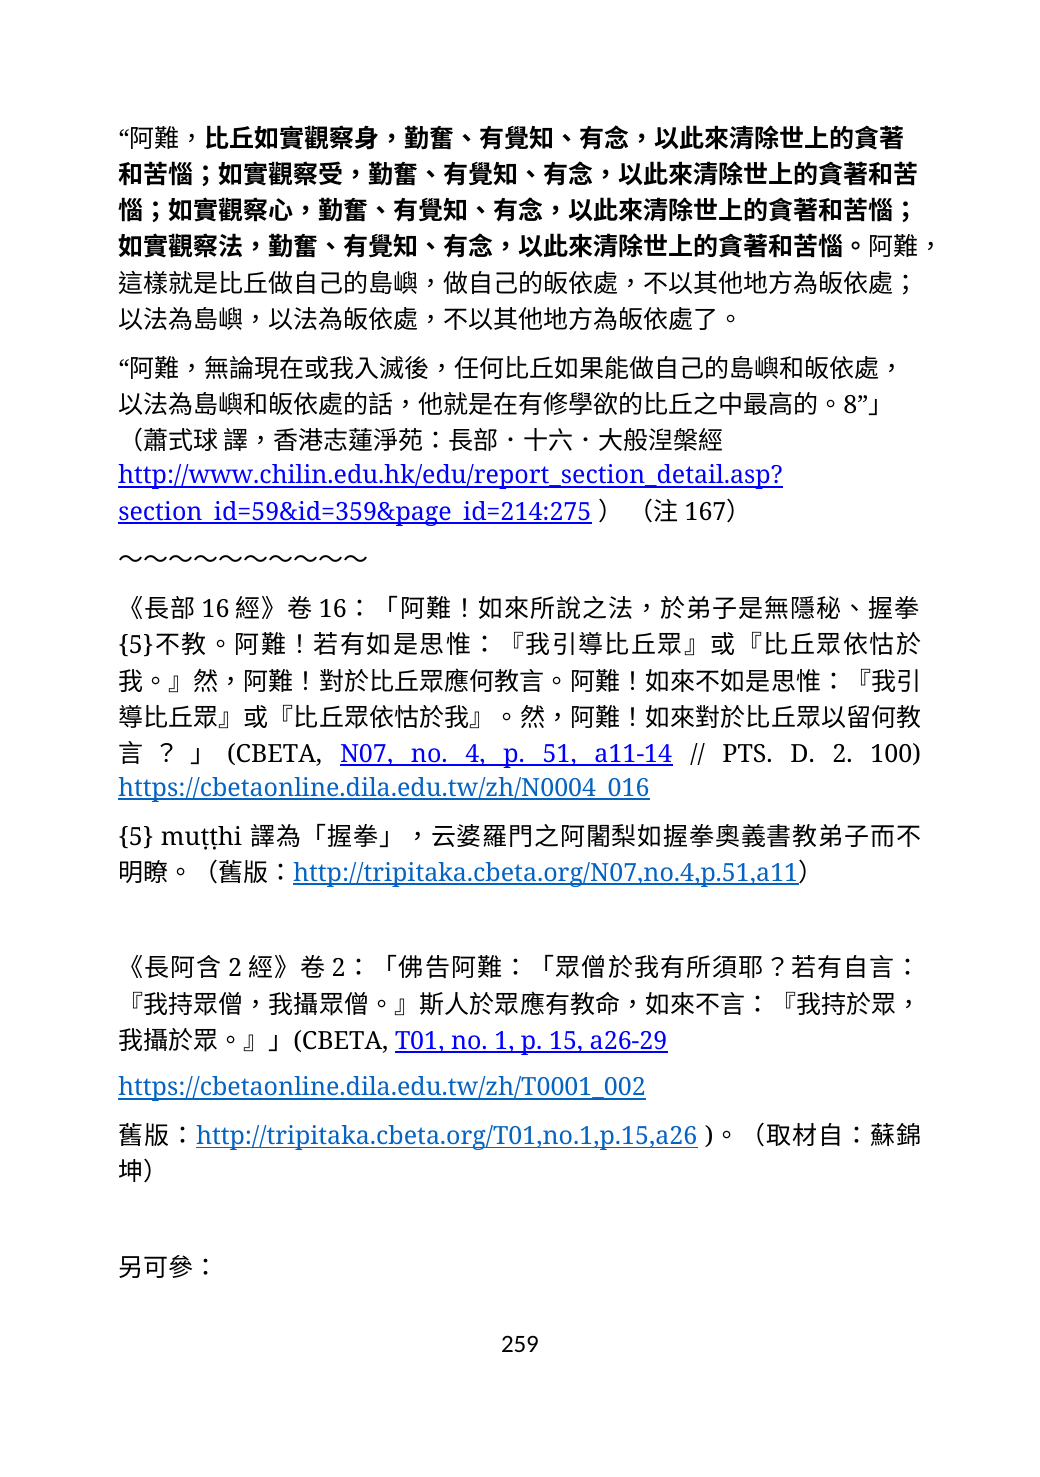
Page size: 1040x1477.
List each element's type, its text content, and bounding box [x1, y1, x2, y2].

text “阿難，無論現在或我入滅後，任何比丘如果能做自己的島嶼和皈依處，以法為島嶼和皈依處的話，他就是在有修學欲的比丘之中最高的。8”」（蕭式球 譯，香港志蓮淨苑：長部．十六．大般湼槃經 http://www.chilin.edu.hk/edu/report_section_detail.asp?section_id=59&id=359&page_id=214:275 ） （注 167） [118, 348, 921, 527]
text “阿難，比丘如實觀察身，勤奮、有覺知、有念，以此來清除世上的貪著和苦惱；如實觀察受，勤奮、有覺知、有念，以此來清除世上的貪著和苦惱；如實觀察心，勤奮、有覺知、有念，以此來清除世上的貪著和苦惱；如實觀察法，勤奮、有覺知、有念，以此來清除世上的貪著和苦惱。阿難，這樣就是比丘做自己的島嶼，做自己的皈依處，不以其他地方為皈依處；以法為島嶼，以法為皈依處，不以其他地方為皈依處了。 [118, 118, 921, 336]
text {5} muṭṭhi 譯為「握拳」，云婆羅門之阿闍梨如握拳奧義書教弟子而不明瞭。（舊版：http://tripitaka.cbeta.org/N07,no.4,p.51,a11） [118, 816, 921, 889]
text 《長阿含2經》卷2：「佛告阿難：「眾僧於我有所須耶？若有自言：『我持眾僧，我攝眾僧。』斯人於眾應有教命，如來不言：『我持於眾，我攝於眾。』」(CBETA, T01, no. 1, p. 15, a26-29 [118, 948, 921, 1057]
text ～～～～～～～～～～ [118, 540, 921, 576]
text https://cbetaonline.dila.edu.tw/zh/T0001_002 [118, 1069, 921, 1103]
text 舊版：http://tripitaka.cbeta.org/T01,no.1,p.15,a26 )。（取材自：蘇錦坤） [118, 1116, 921, 1188]
text 另可參： [118, 1247, 921, 1283]
text 《長部16經》卷16：「阿難！如來所說之法，於弟子是無隱秘、握拳{5}不教。阿難！若有如是思惟：『我引導比丘眾』或『比丘眾依怙於我。』然，阿難！對於比丘眾應何教言。阿難！如來不如是思惟：『我引導比丘眾』或『比丘眾依怙於我』。然，阿難！如來對於比丘眾以留何教言？」(CBETA, N07, no. 4, p. 51, a11-14 // PTS. D. 2. 100) https://cbetaonline.dila.edu.tw/zh/N0004_016 [118, 588, 921, 804]
